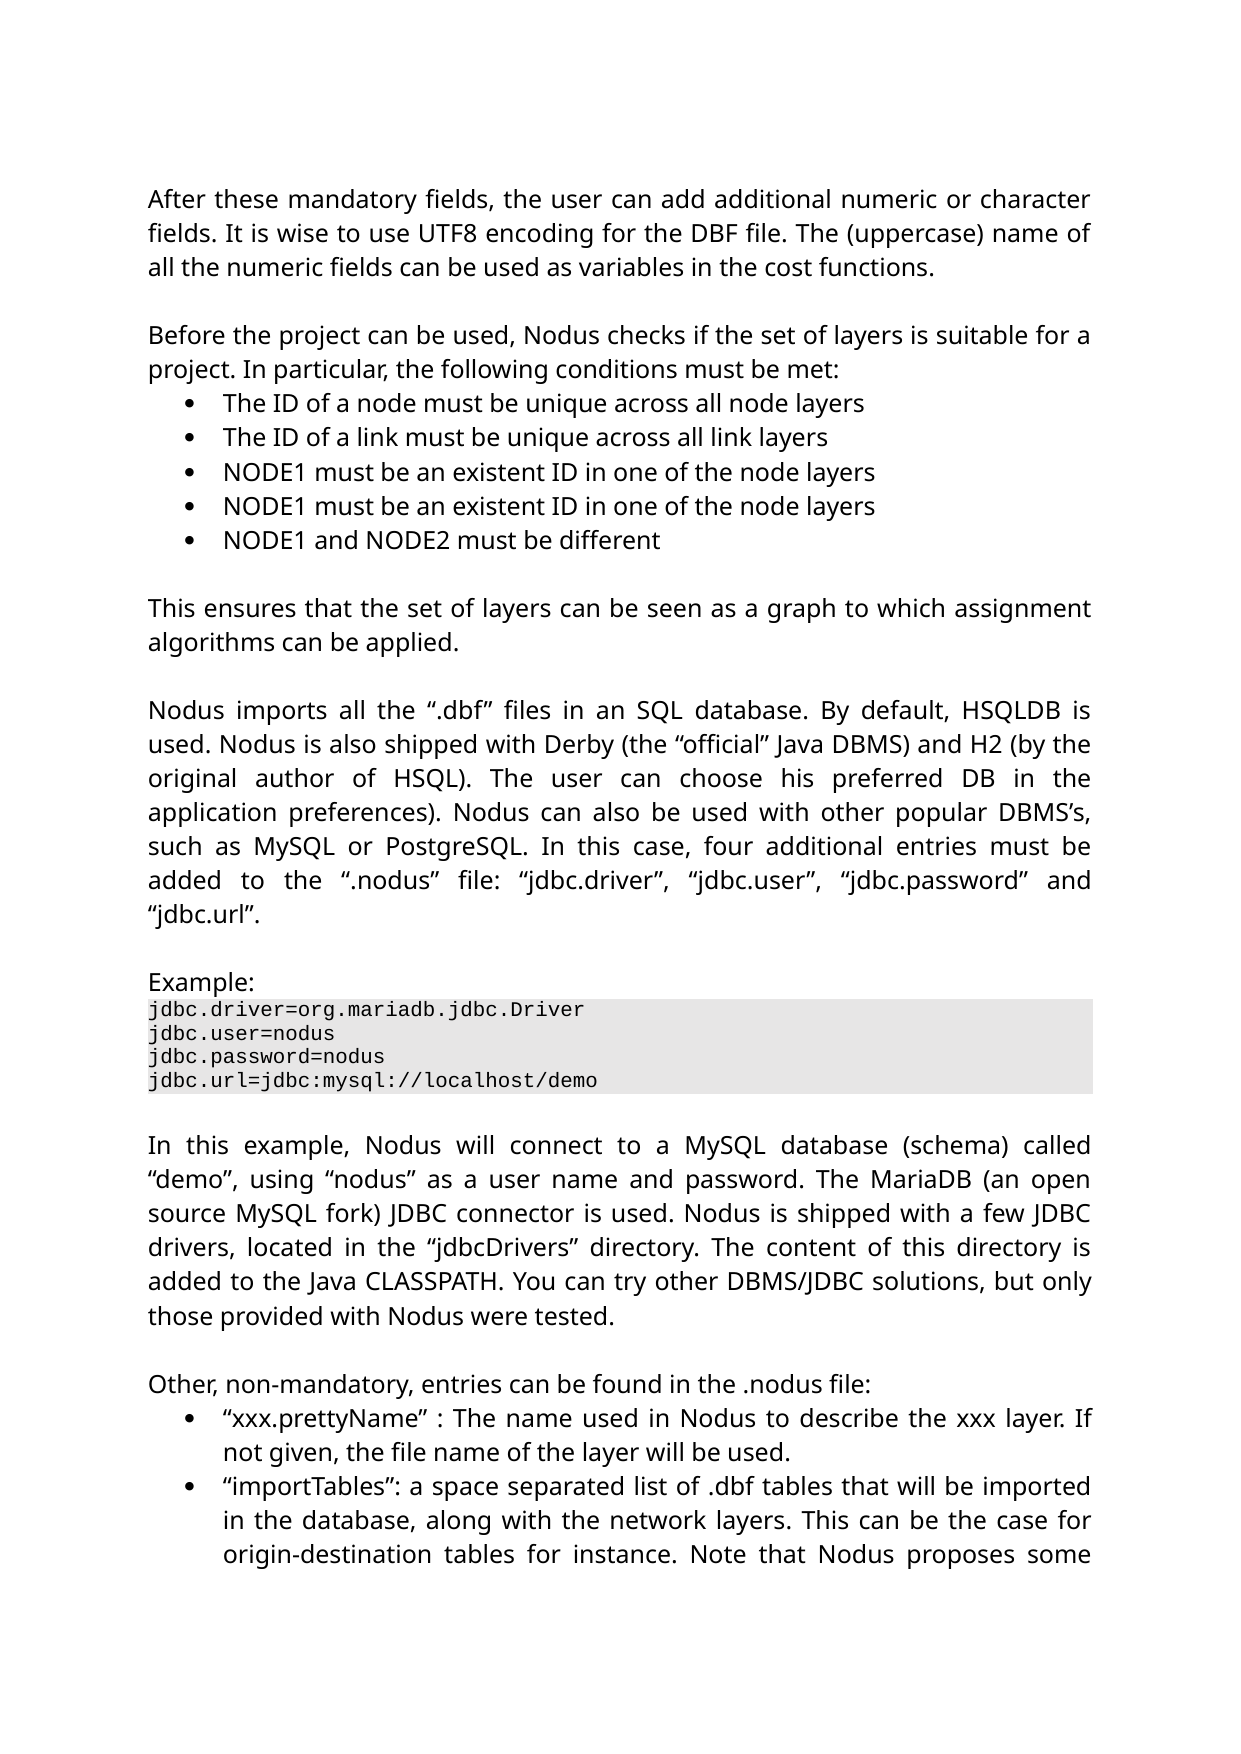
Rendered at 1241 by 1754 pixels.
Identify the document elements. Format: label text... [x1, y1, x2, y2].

list “xxx.prettyName” : The name used in Nodus to describe the xxx layer. If not given, the file name of the layer will be used. [185, 1400, 1093, 1468]
text jdbc.user=nodus [148, 1023, 1093, 1046]
text jdbc.url=jdbc:mysql://localhost/demo [148, 1070, 1093, 1094]
text This ensures that the set of layers can be seen as a graph to which assignment algorithms can be applied. [148, 590, 1093, 658]
text jdbc.password=nodus [148, 1046, 1093, 1070]
text Example: [148, 965, 1093, 999]
list NODE1 and NODE2 must be different [185, 522, 1093, 556]
text In this example, Nodus will connect to a MySQL database (schema) called “demo”, using “nodus” as a user name and password. The MariaDB (an open source MySQL fork) JDBC connector is used. Nodus is shipped with a few JDBC drivers, located in the “jdbcDrivers” directory. The content of this directory is added to the Java CLASSPATH. You can try other DBMS/JDBC solutions, but only those provided with Nodus were tested. [148, 1128, 1093, 1332]
text Nodus imports all the “.dbf” files in an SQL database. By default, HSQLDB is used. Nodus is also shipped with Derby (the “official” Java DBMS) and H2 (by the original author of HSQL). The user can choose his preferred DB in the application preferences). Nodus can also be used with other popular DBMS’s, such as MySQL or PostgreSQL. In this case, four additional entries must be added to the “.nodus” file: “jdbc.driver”, “jdbc.user”, “jdbc.password” and “jdbc.url”. [148, 693, 1093, 931]
text jdbc.driver=org.mariadb.jdbc.Driver [148, 999, 1093, 1023]
list The ID of a link must be unique across all link layers [185, 420, 1093, 454]
list NODE1 must be an existent ID in one of the node layers [185, 454, 1093, 488]
list “importTables”: a space separated list of .dbf tables that will be imported in the database, along with the network layers. This can be the case for origin-destination tables for instance. Note that Nodus proposes some [185, 1468, 1093, 1571]
list The ID of a node must be unique across all node layers [185, 386, 1093, 420]
list NODE1 must be an existent ID in one of the node layers [185, 488, 1093, 522]
text After these mandatory fields, the user can add additional numeric or character fields. It is wise to use UTF8 encoding for the DBF file. The (uppercase) name of all the numeric fields can be used as variables in the cost functions. [148, 182, 1093, 284]
text Before the project can be used, Nodus checks if the set of layers is suitable for a project. In particular, the following conditions must be met: [148, 318, 1093, 386]
text Other, non-mandatory, entries can be found in the .nodus file: [148, 1366, 1093, 1400]
